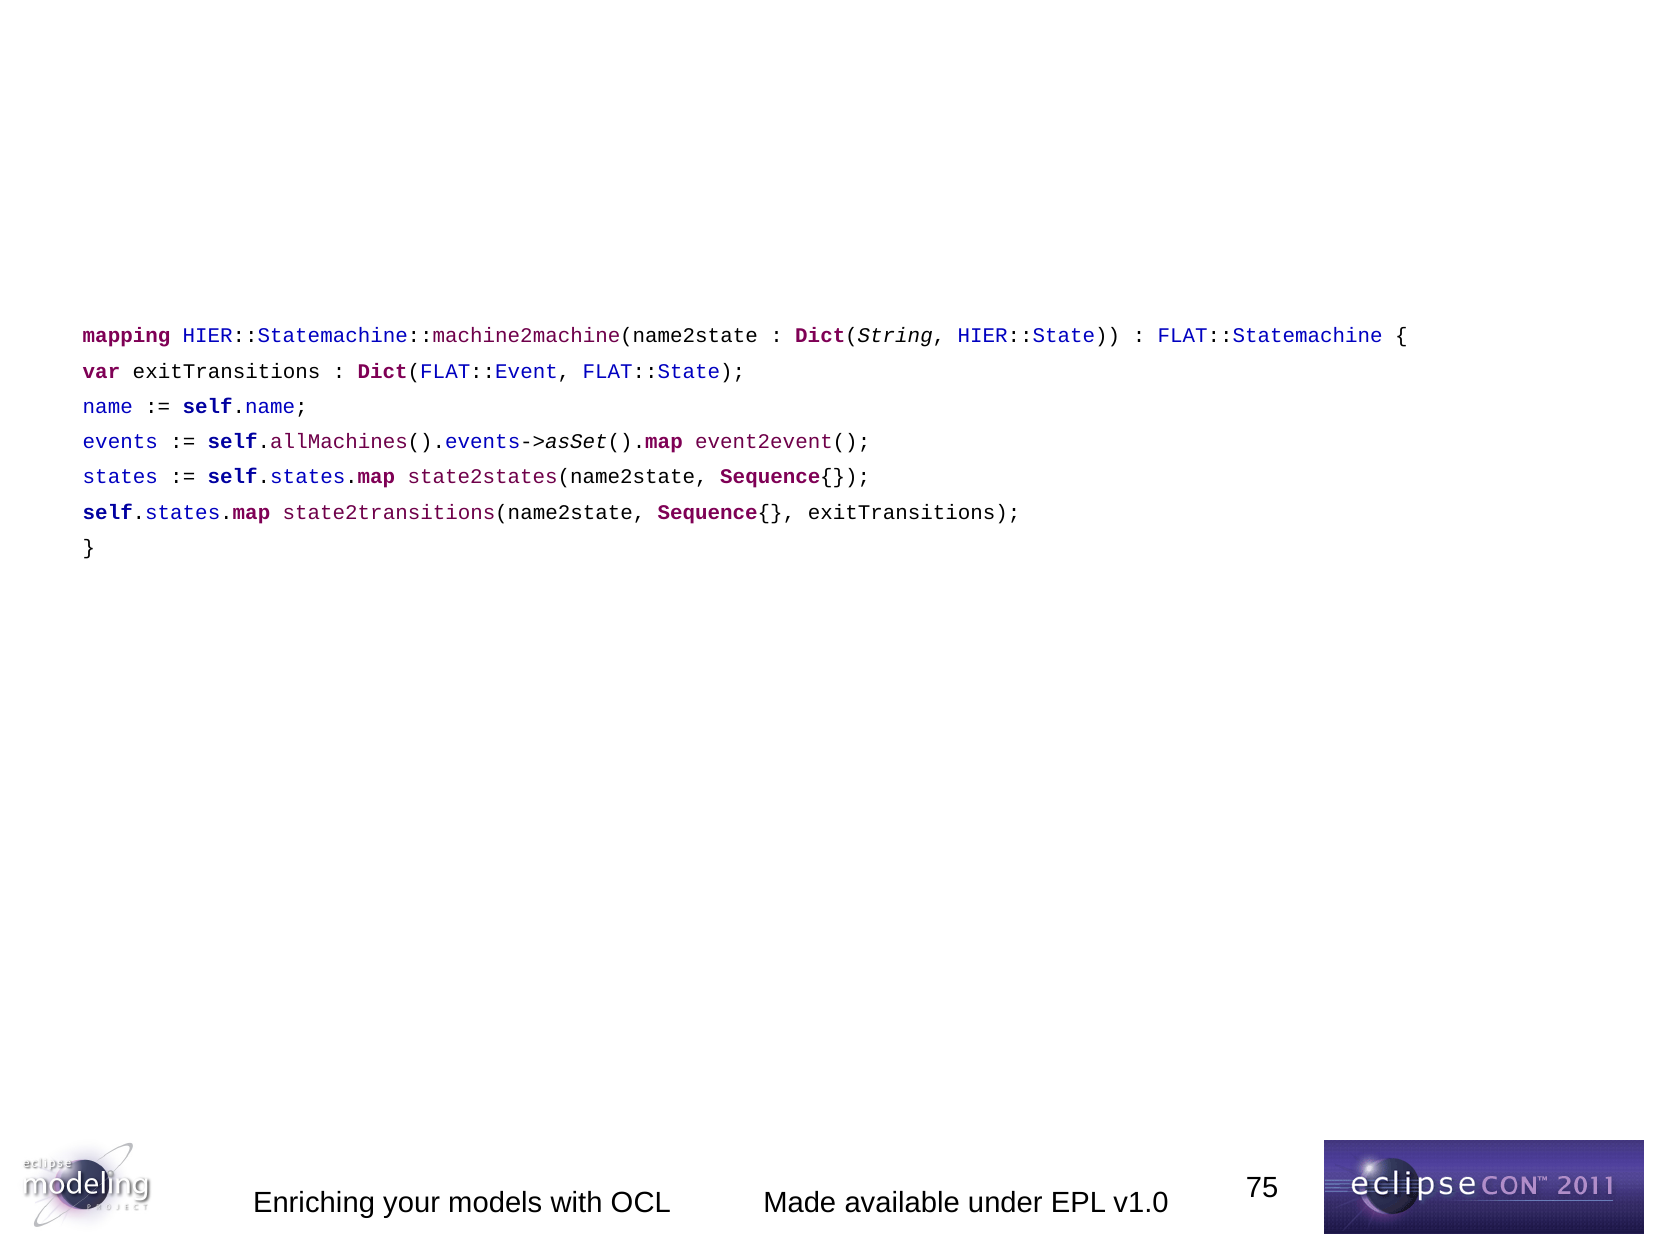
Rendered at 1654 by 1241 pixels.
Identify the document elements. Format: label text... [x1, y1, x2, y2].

picture [1324, 1140, 1644, 1234]
picture [9, 1136, 156, 1235]
list mapping HIER::Statemachine::machine2machine(name2state : Dict(String, HIER::State)) : FLAT::Statemachine { var exitTransitions : Dict(FLAT::Event, FLAT::State); name := self.name; events := self.allMachines().events->asSet().map event2event(); states := self.states.map state2states(name2state, Sequence{}); self.states.map state2transitions(name2state, Sequence{}, exitTransitions); } [82, 290, 1571, 1094]
